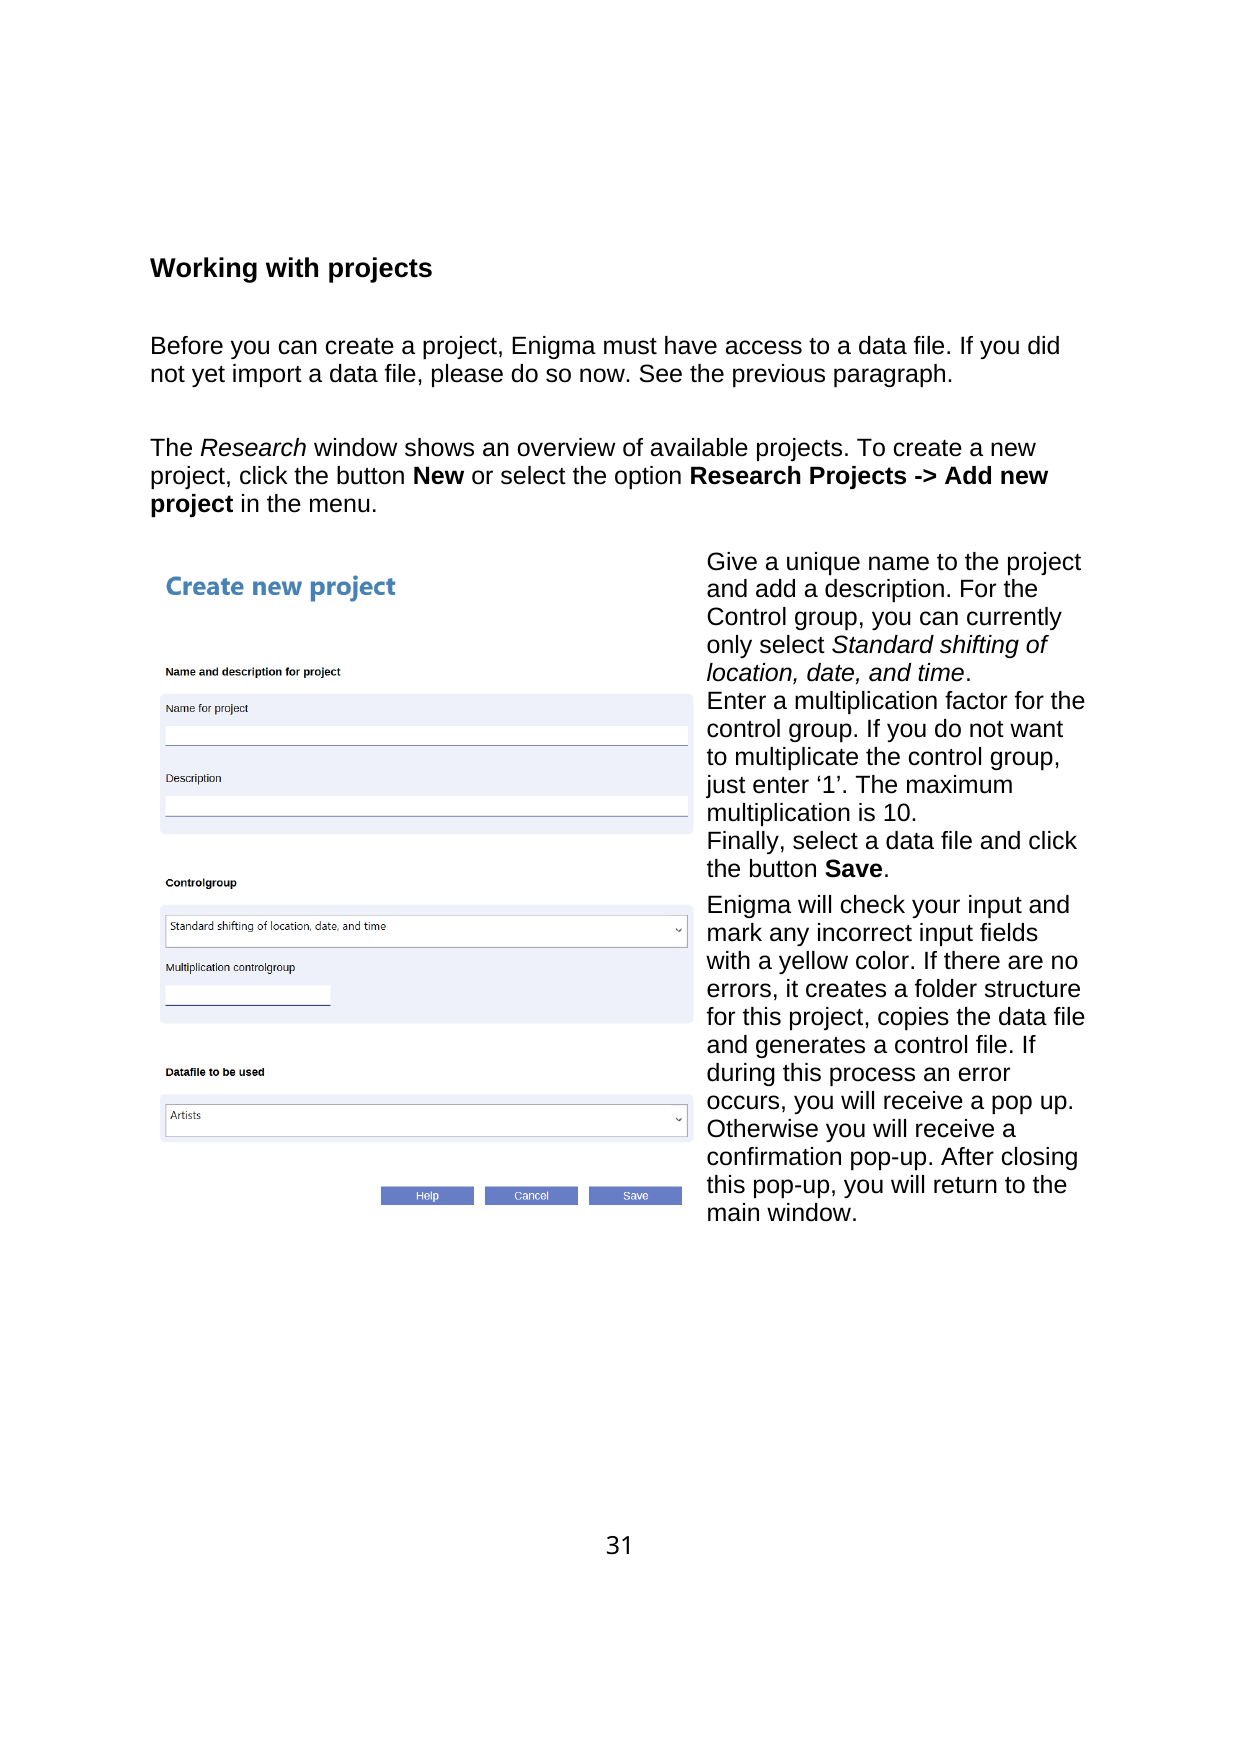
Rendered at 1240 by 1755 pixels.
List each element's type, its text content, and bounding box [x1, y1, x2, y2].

text Give a unique name to the project and add a description. For the Control group, you can currently only select Standard shifting of location, date, and time. [150, 547, 1089, 687]
picture [159, 564, 695, 1227]
text Enter a multiplication factor for the control group. If you do not want to multiplicate the control group, just enter ‘1’. The maximum multiplication is 10. [695, 687, 1089, 827]
text Before you can create a project, Enigma must have access to a data file. If you did not yet import a data file, please do so now. See the previous paragraph. [150, 332, 1089, 388]
text The Research window shows an overview of available projects. To create a new project, click the button New or select the option Research Projects -> Add new project in the menu. [150, 434, 1089, 518]
text Enigma will check your input and mark any incorrect input fields with a yellow color. If there are no errors, it creates a folder structure for this project, copies the data file and generates a control file. If during this process an error occurs, you will receive a pop up. Otherwise you will receive a confirmation pop-up. After closing this pop-up, you will return to the main window. [695, 891, 1089, 1226]
subtitle Working with projects [150, 253, 1089, 284]
text Finally, select a data file and click the button Save. [695, 827, 1089, 882]
